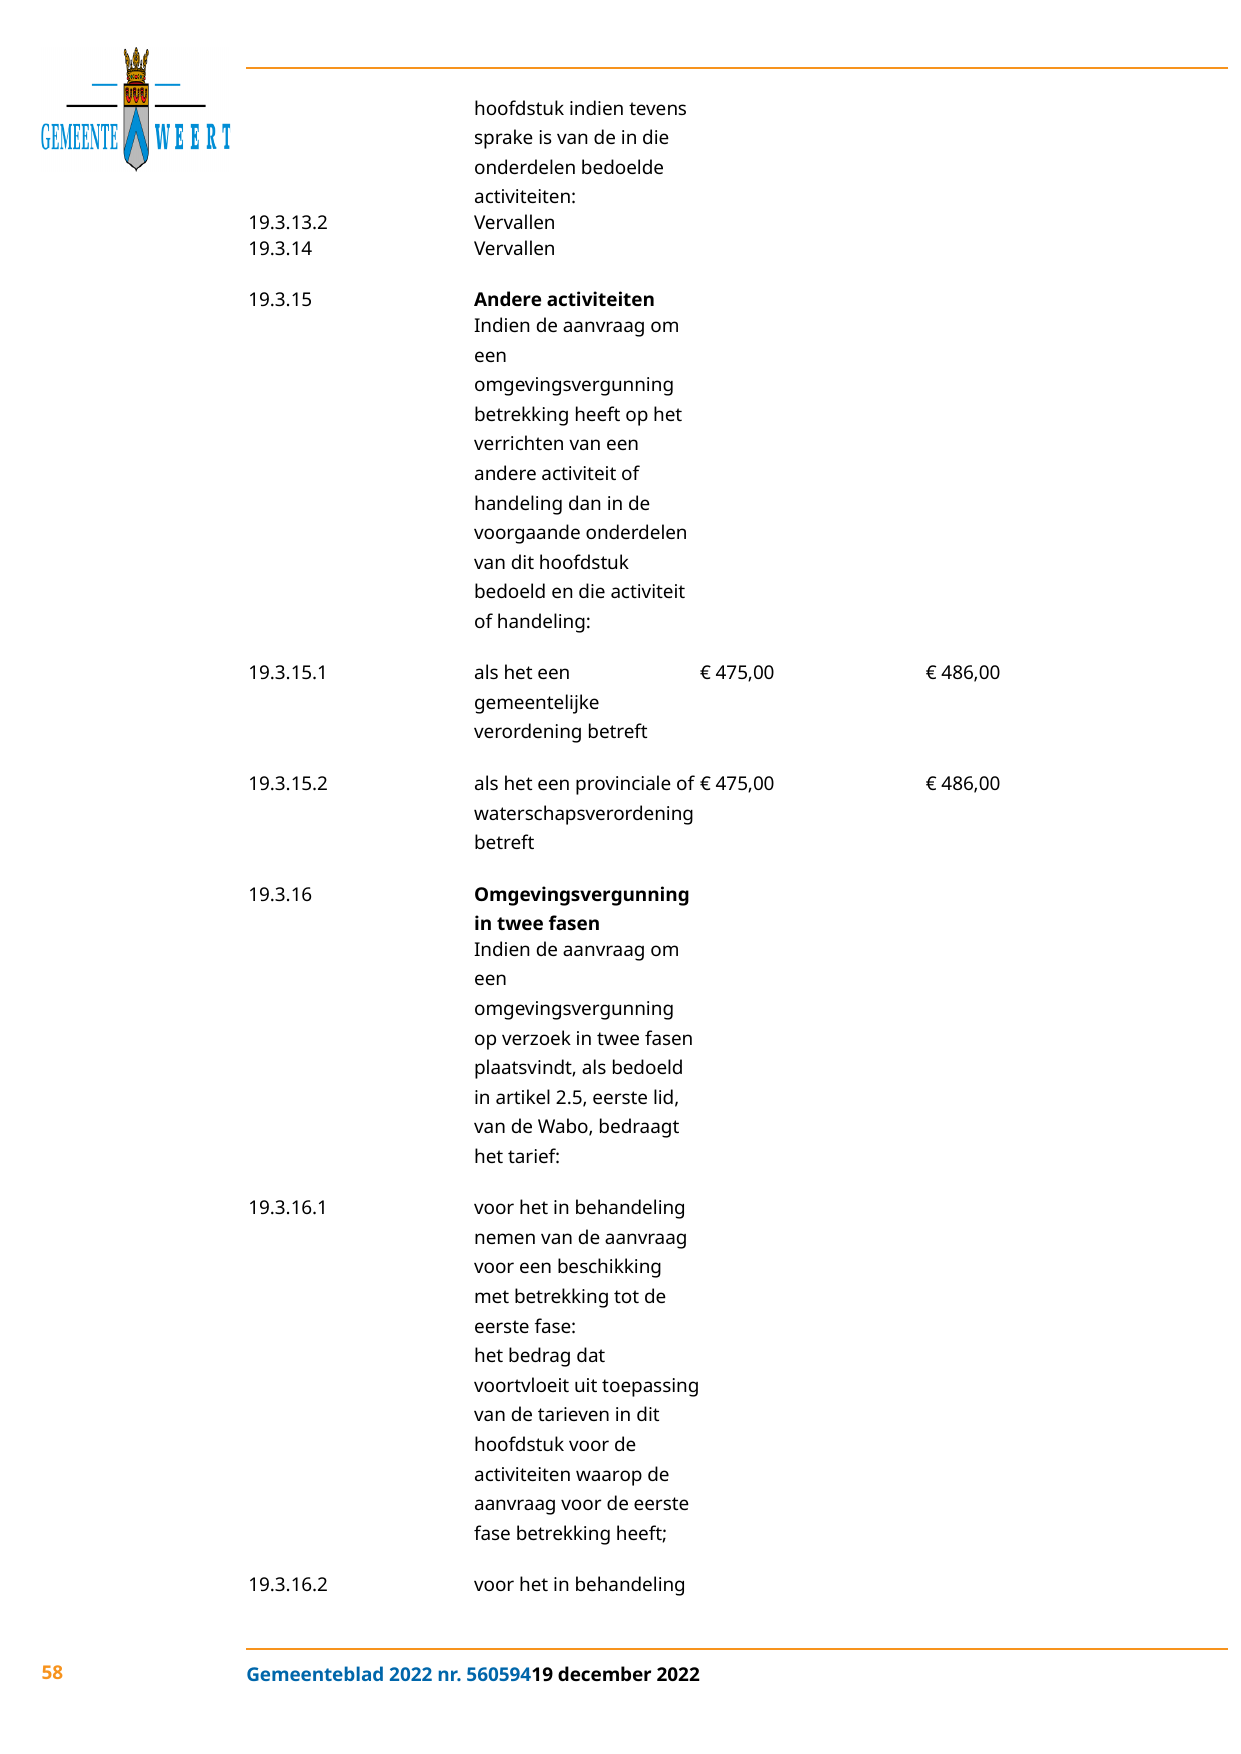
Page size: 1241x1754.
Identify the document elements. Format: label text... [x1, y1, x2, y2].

table_cell 19.3.13.2 [248, 209, 474, 235]
table_cell 19.3.15.2 [248, 770, 474, 855]
table_cell 19.3.15 [248, 286, 474, 312]
table_cell [926, 1571, 1152, 1597]
table_cell [926, 235, 1152, 261]
table_cell € 475,00 [700, 660, 926, 744]
table_cell [474, 261, 700, 286]
table_cell [248, 1169, 474, 1194]
table_cell [700, 744, 926, 770]
table_cell [926, 1195, 1152, 1546]
table_cell als het een provinciale of waterschapsverordening betreft [474, 770, 700, 855]
picture [41, 47, 231, 172]
table_cell Vervallen [474, 209, 700, 235]
table_cell [926, 209, 1152, 235]
table_cell [474, 744, 700, 770]
table_cell [248, 261, 474, 286]
table_cell [700, 1571, 926, 1597]
table_cell [700, 312, 926, 634]
table_cell [926, 855, 1152, 881]
table_cell [248, 95, 474, 209]
table_cell 19.3.16.2 [248, 1571, 474, 1597]
table_cell Andere activiteiten [474, 286, 700, 312]
table_cell [700, 95, 926, 209]
table_cell [474, 855, 700, 881]
table_cell 19.3.16 [248, 881, 474, 936]
table_cell [248, 634, 474, 659]
table_cell € 486,00 [926, 770, 1152, 855]
table_cell [926, 881, 1152, 936]
table_cell [248, 1546, 474, 1571]
table_cell [474, 634, 700, 659]
table_cell [248, 744, 474, 770]
table_cell [700, 1195, 926, 1546]
table_cell [700, 855, 926, 881]
table_cell Omgevingsvergunning in twee fasen [474, 881, 700, 936]
table_cell [248, 936, 474, 1169]
table_cell Indien de aanvraag om een omgevingsvergunning betrekking heeft op het verrichten van een andere activiteit of handeling dan in de voorgaande onderdelen van dit hoofdstuk bedoeld en die activiteit of handeling: [474, 312, 700, 634]
table_cell voor het in behandeling nemen van de aanvraag voor een beschikking met betrekking tot de eerste fase: het bedrag dat voortvloeit uit toepassing van de tarieven in dit hoofdstuk voor de activiteiten waarop de aanvraag voor de eerste fase betrekking heeft; [474, 1195, 700, 1546]
table_cell als het een gemeentelijke verordening betreft [474, 660, 700, 744]
table_cell [926, 286, 1152, 312]
table_cell Vervallen [474, 235, 700, 261]
table_cell voor het in behandeling [474, 1571, 700, 1597]
table_cell [926, 312, 1152, 634]
table_cell [248, 312, 474, 634]
table_cell [926, 95, 1152, 209]
table_cell [926, 936, 1152, 1169]
table_cell [474, 1169, 700, 1194]
table_cell [700, 881, 926, 936]
table_cell 19.3.14 [248, 235, 474, 261]
table_cell Indien de aanvraag om een omgevingsvergunning op verzoek in twee fasen plaatsvindt, als bedoeld in artikel 2.5, eerste lid, van de Wabo, bedraagt het tarief: [474, 936, 700, 1169]
table_cell hoofdstuk indien tevens sprake is van de in die onderdelen bedoelde activiteiten: [474, 95, 700, 209]
table_cell 19.3.16.1 [248, 1195, 474, 1546]
table_cell € 486,00 [926, 660, 1152, 744]
table_cell [926, 634, 1152, 659]
table_cell [248, 855, 474, 881]
table_cell [700, 936, 926, 1169]
table_cell 19.3.15.1 [248, 660, 474, 744]
table_cell [700, 1169, 926, 1194]
table_cell [926, 1169, 1152, 1194]
table_cell [474, 1546, 700, 1571]
table_cell [700, 286, 926, 312]
table_cell [926, 1546, 1152, 1571]
table_cell [700, 235, 926, 261]
table_cell [700, 634, 926, 659]
table_cell € 475,00 [700, 770, 926, 855]
table_cell [926, 261, 1152, 286]
table_cell [700, 209, 926, 235]
table_cell [926, 744, 1152, 770]
table_cell [700, 261, 926, 286]
table_cell [700, 1546, 926, 1571]
